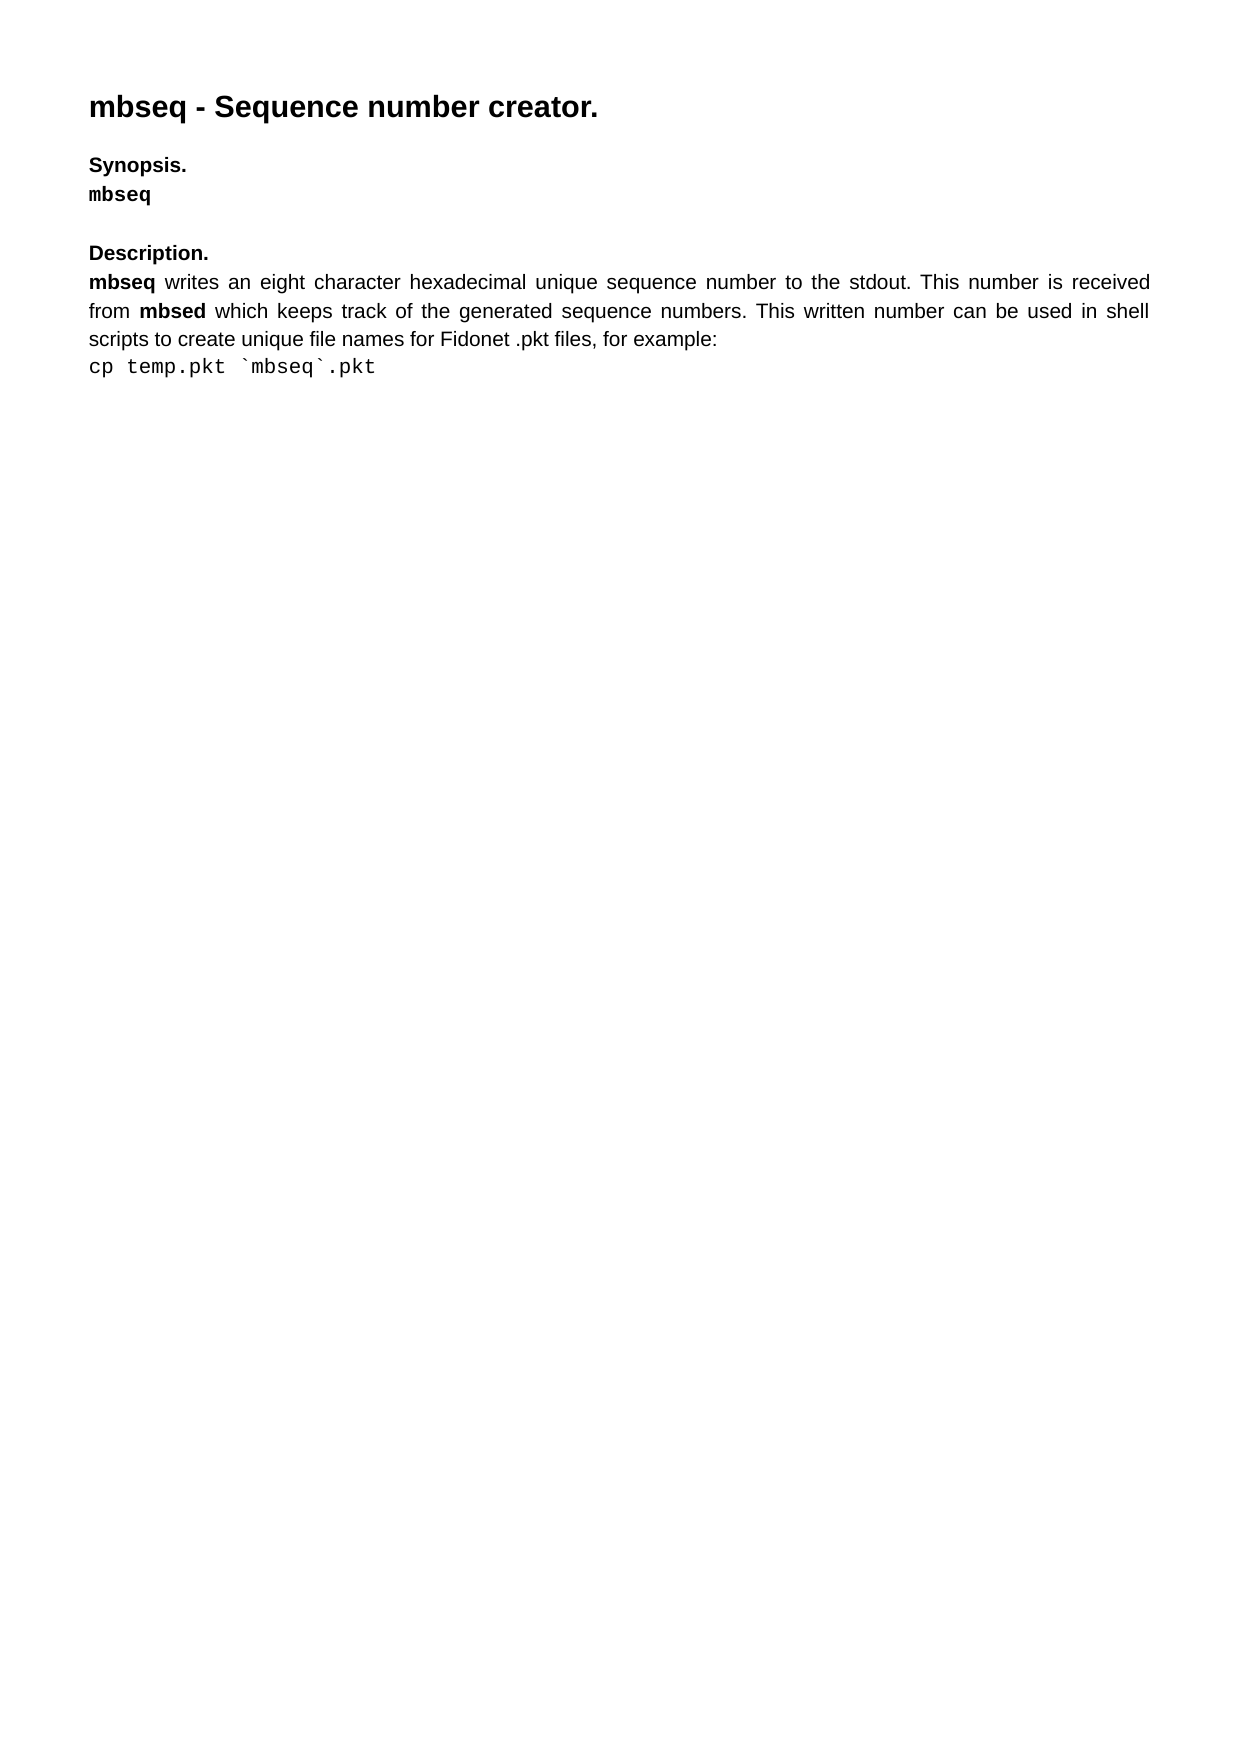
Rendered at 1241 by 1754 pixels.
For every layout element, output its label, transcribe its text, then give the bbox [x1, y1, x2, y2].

text Synopsis. [88, 153, 1152, 177]
text mbseq writes an eight character hexadecimal unique sequence number to the stdout. This number is received from mbsed which keeps track of the generated sequence numbers. This written number can be used in shell scripts to create unique file names for Fidonet .pkt files, for example: [88, 270, 1152, 351]
text mbseq [88, 181, 1152, 207]
text Description. [88, 241, 1152, 265]
text cp temp.pkt `mbseq`.pkt [88, 356, 1152, 380]
subtitle mbseq - Sequence number creator. [88, 88, 1152, 124]
